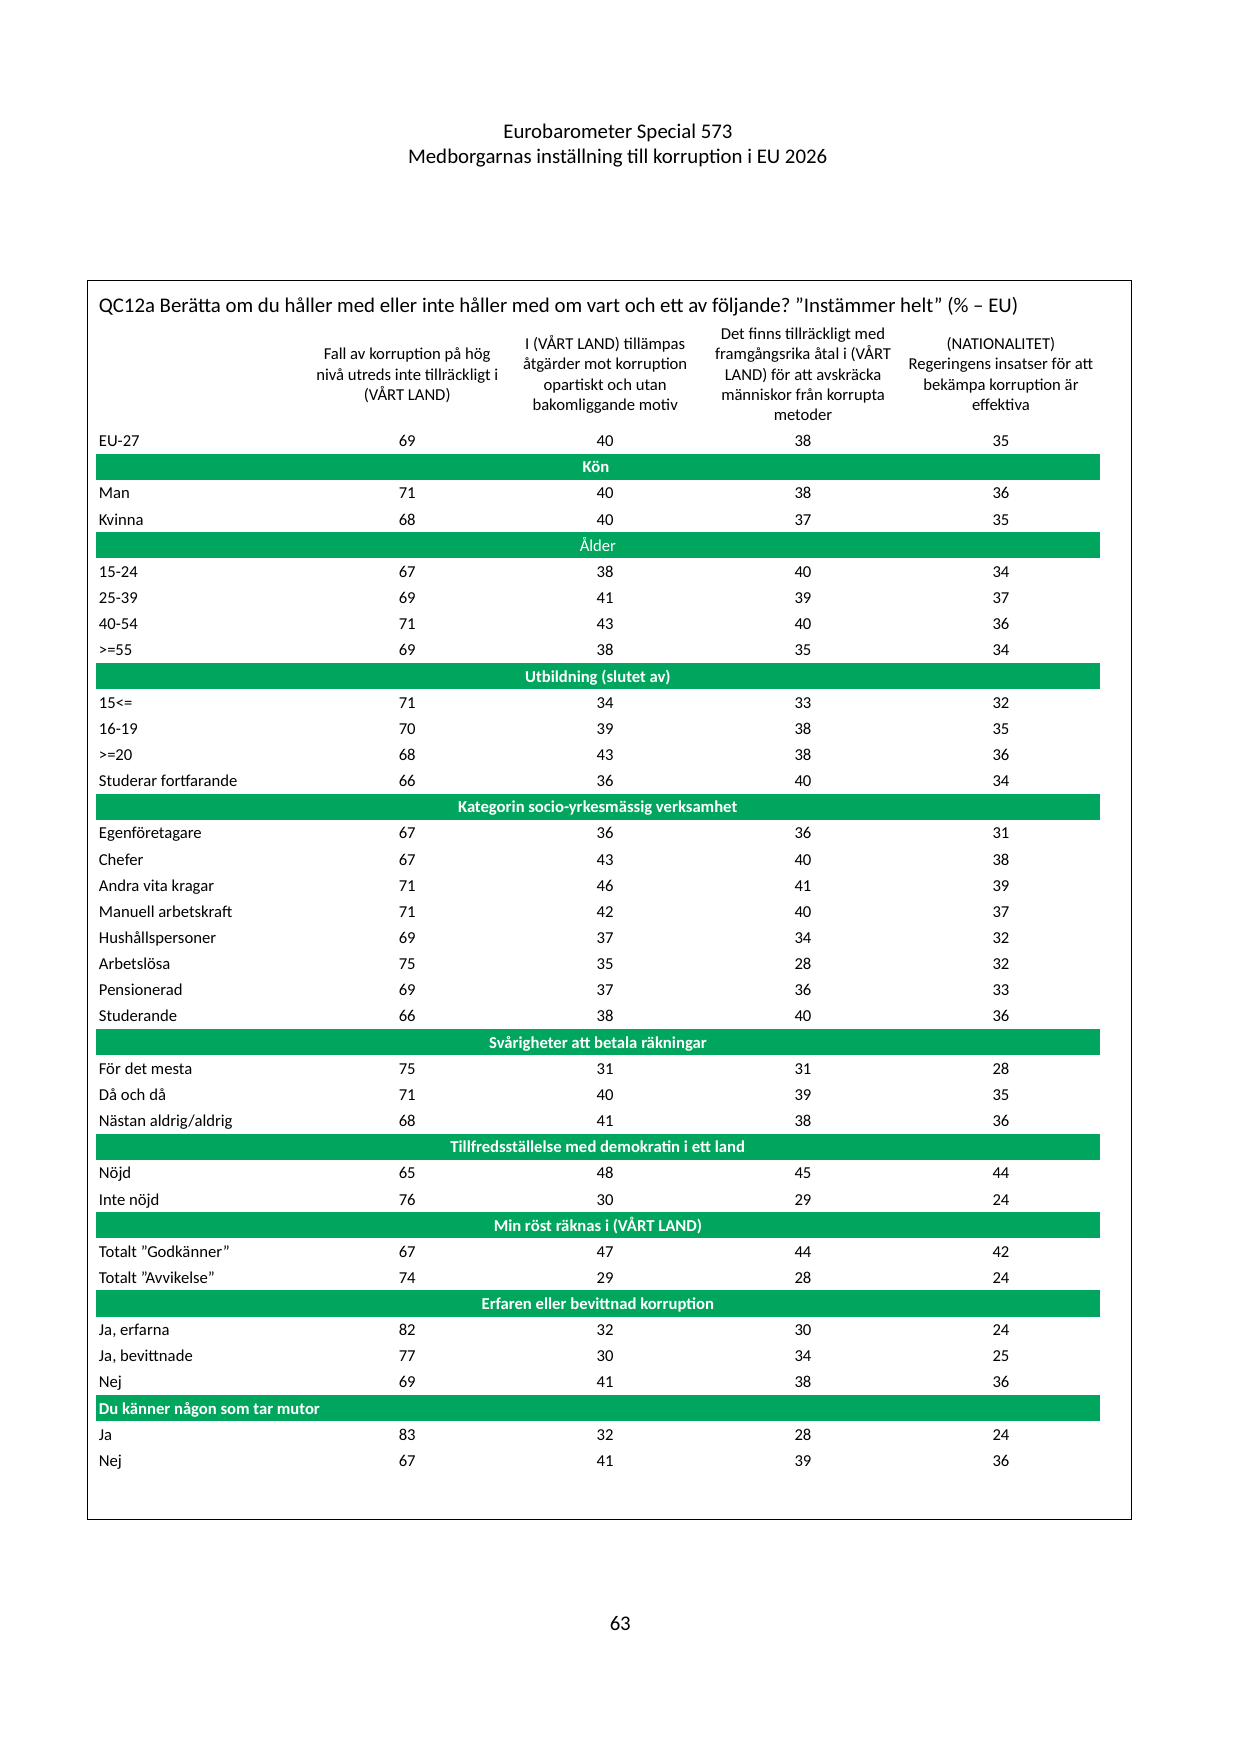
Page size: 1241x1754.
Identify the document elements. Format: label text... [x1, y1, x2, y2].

table_cell 38 [902, 846, 1100, 872]
table_cell Du känner någon som tar mutor [96, 1395, 1100, 1421]
table_cell 32 [506, 1317, 704, 1343]
table_cell 65 [308, 1160, 506, 1186]
table_cell 66 [308, 768, 506, 794]
table_cell 46 [506, 872, 704, 898]
table_cell Totalt ”Godkänner” [96, 1238, 308, 1264]
table_cell Utbildning (slutet av) [96, 663, 1100, 689]
table_cell 33 [704, 689, 902, 715]
table_cell Svårigheter att betala räkningar [96, 1029, 1100, 1055]
table_cell Kön [96, 454, 1100, 480]
table_cell 69 [308, 585, 506, 611]
table_cell EU-27 [96, 428, 308, 454]
table_cell 41 [506, 1108, 704, 1133]
table_cell 34 [902, 558, 1100, 584]
table_cell 35 [902, 428, 1100, 454]
table_cell 75 [308, 951, 506, 977]
table_cell 40 [704, 611, 902, 637]
table_cell 39 [704, 1081, 902, 1107]
table_cell 36 [902, 1369, 1100, 1395]
table_cell 38 [704, 741, 902, 767]
table_cell 69 [308, 428, 506, 454]
table_cell 32 [902, 689, 1100, 715]
table_cell 40 [506, 428, 704, 454]
table_cell 32 [506, 1421, 704, 1447]
table_cell 36 [704, 820, 902, 846]
table_cell 67 [308, 846, 506, 872]
table_cell 38 [506, 558, 704, 584]
table_cell 40 [704, 1003, 902, 1029]
table_cell 68 [308, 506, 506, 532]
table_cell 37 [704, 506, 902, 532]
table_cell 41 [506, 1369, 704, 1395]
table_cell 24 [902, 1264, 1100, 1290]
table_cell 32 [902, 924, 1100, 951]
table_cell 28 [704, 1421, 902, 1447]
table_cell 30 [506, 1186, 704, 1212]
table_cell I (VÅRT LAND) tillämpas åtgärder mot korruption opartiskt och utan bakomliggande motiv [506, 320, 704, 428]
table_cell Det finns tillräckligt med framgångsrika åtal i (VÅRT LAND) för att avskräcka människor från korrupta metoder [704, 320, 902, 428]
table_cell 24 [902, 1421, 1100, 1447]
table_cell 34 [902, 637, 1100, 663]
table_cell 69 [308, 924, 506, 951]
table_cell Chefer [96, 846, 308, 872]
table_cell 69 [308, 977, 506, 1003]
table_cell 29 [704, 1186, 902, 1212]
table_cell 31 [902, 820, 1100, 846]
table_cell Andra vita kragar [96, 872, 308, 898]
table_header QC12a Berätta om du håller med eller inte håller med om vart och ett av följande? ”Instämmer helt” (% – EU) [96, 289, 1100, 320]
table_cell Kategorin socio-yrkesmässig verksamhet [96, 794, 1100, 820]
table_cell 15<= [96, 689, 308, 715]
table_cell 37 [506, 924, 704, 951]
table_cell 41 [506, 585, 704, 611]
table_cell 71 [308, 1081, 506, 1107]
table_cell 34 [704, 924, 902, 951]
table_cell 70 [308, 715, 506, 741]
table_cell 15-24 [96, 558, 308, 584]
table_cell 25 [902, 1343, 1100, 1369]
table_cell Pensionerad [96, 977, 308, 1003]
table_cell 68 [308, 1108, 506, 1133]
table_cell 48 [506, 1160, 704, 1186]
table_cell >=55 [96, 637, 308, 663]
table_cell 45 [704, 1160, 902, 1186]
table_cell 77 [308, 1343, 506, 1369]
table_cell >=20 [96, 741, 308, 767]
table_cell (NATIONALITET) Regeringens insatser för att bekämpa korruption är effektiva [902, 320, 1100, 428]
table_cell 28 [704, 951, 902, 977]
table_cell 36 [902, 741, 1100, 767]
table_cell 83 [308, 1421, 506, 1447]
table_cell [96, 320, 308, 428]
table_cell 39 [902, 872, 1100, 898]
table_cell För det mesta [96, 1055, 308, 1081]
table_cell 35 [704, 637, 902, 663]
table_cell 36 [902, 1003, 1100, 1029]
table_cell 40 [704, 898, 902, 924]
table_cell 31 [506, 1055, 704, 1081]
table_cell 66 [308, 1003, 506, 1029]
table_cell Tillfredsställelse med demokratin i ett land [96, 1134, 1100, 1160]
table_cell Nej [96, 1369, 308, 1395]
table_cell 37 [506, 977, 704, 1003]
table_cell 38 [506, 1003, 704, 1029]
table_cell Inte nöjd [96, 1186, 308, 1212]
table_cell 69 [308, 637, 506, 663]
table_cell 42 [506, 898, 704, 924]
table_cell 67 [308, 1447, 506, 1473]
table_cell Nöjd [96, 1160, 308, 1186]
table_cell Då och då [96, 1081, 308, 1107]
table_cell 35 [506, 951, 704, 977]
table_cell 67 [308, 820, 506, 846]
table_cell Totalt ”Avvikelse” [96, 1264, 308, 1290]
table_cell Ja, erfarna [96, 1317, 308, 1343]
table_cell 24 [902, 1317, 1100, 1343]
table_cell 41 [704, 872, 902, 898]
table_cell 40 [704, 846, 902, 872]
table_cell Nej [96, 1447, 308, 1473]
table_cell 43 [506, 846, 704, 872]
table_cell 67 [308, 1238, 506, 1264]
table_cell 47 [506, 1238, 704, 1264]
table_cell 76 [308, 1186, 506, 1212]
table_cell 67 [308, 558, 506, 584]
table_cell Nästan aldrig/aldrig [96, 1108, 308, 1133]
table_cell Studerande [96, 1003, 308, 1029]
table_cell Min röst räknas i (VÅRT LAND) [96, 1212, 1100, 1238]
table_cell 43 [506, 741, 704, 767]
table_cell 36 [902, 1108, 1100, 1133]
table_cell 38 [704, 480, 902, 506]
table_cell 39 [704, 1447, 902, 1473]
table_cell 34 [506, 689, 704, 715]
table_cell 35 [902, 715, 1100, 741]
table_cell 68 [308, 741, 506, 767]
table_cell 42 [902, 1238, 1100, 1264]
table_cell 71 [308, 898, 506, 924]
table_cell 74 [308, 1264, 506, 1290]
table_cell 40 [704, 768, 902, 794]
table_cell 29 [506, 1264, 704, 1290]
table_cell 37 [902, 898, 1100, 924]
table_cell 31 [704, 1055, 902, 1081]
table_cell 39 [506, 715, 704, 741]
table_cell 16-19 [96, 715, 308, 741]
table_cell 35 [902, 506, 1100, 532]
table_cell 71 [308, 689, 506, 715]
table_cell 25-39 [96, 585, 308, 611]
table_cell 30 [704, 1317, 902, 1343]
table_cell Ja [96, 1421, 308, 1447]
table_cell Erfaren eller bevittnad korruption [96, 1290, 1100, 1317]
table_cell 41 [506, 1447, 704, 1473]
table_cell 36 [506, 820, 704, 846]
table_cell 32 [902, 951, 1100, 977]
table_cell 28 [902, 1055, 1100, 1081]
table_cell 38 [704, 1108, 902, 1133]
table_cell 28 [704, 1264, 902, 1290]
table_cell Manuell arbetskraft [96, 898, 308, 924]
table_cell 40 [506, 506, 704, 532]
table_cell 34 [902, 768, 1100, 794]
table_cell 71 [308, 872, 506, 898]
table_cell 36 [902, 1447, 1100, 1473]
table_cell Ålder [96, 532, 1100, 558]
table_cell 44 [902, 1160, 1100, 1186]
table_cell 38 [704, 715, 902, 741]
table_cell 35 [902, 1081, 1100, 1107]
table_cell Arbetslösa [96, 951, 308, 977]
table_cell 34 [704, 1343, 902, 1369]
table_cell 36 [506, 768, 704, 794]
table_cell 40 [704, 558, 902, 584]
table_cell Ja, bevittnade [96, 1343, 308, 1369]
table_cell 82 [308, 1317, 506, 1343]
table_cell 36 [902, 611, 1100, 637]
table_cell 75 [308, 1055, 506, 1081]
table_cell Egenföretagare [96, 820, 308, 846]
table_cell 38 [704, 428, 902, 454]
table_cell 40-54 [96, 611, 308, 637]
table_cell 37 [902, 585, 1100, 611]
table_cell 40 [506, 1081, 704, 1107]
table_cell 30 [506, 1343, 704, 1369]
table_cell 69 [308, 1369, 506, 1395]
table_cell 71 [308, 611, 506, 637]
table_cell Kvinna [96, 506, 308, 532]
table_cell 24 [902, 1186, 1100, 1212]
table_cell Fall av korruption på hög nivå utreds inte tillräckligt i (VÅRT LAND) [308, 320, 506, 428]
table_cell 39 [704, 585, 902, 611]
table_cell 33 [902, 977, 1100, 1003]
table_cell Hushållspersoner [96, 924, 308, 951]
table_cell 38 [506, 637, 704, 663]
table_cell 71 [308, 480, 506, 506]
table_cell 43 [506, 611, 704, 637]
table_cell Man [96, 480, 308, 506]
table_cell 40 [506, 480, 704, 506]
table_cell 38 [704, 1369, 902, 1395]
table_cell Studerar fortfarande [96, 768, 308, 794]
table_cell 36 [704, 977, 902, 1003]
table_cell 36 [902, 480, 1100, 506]
table_cell 44 [704, 1238, 902, 1264]
